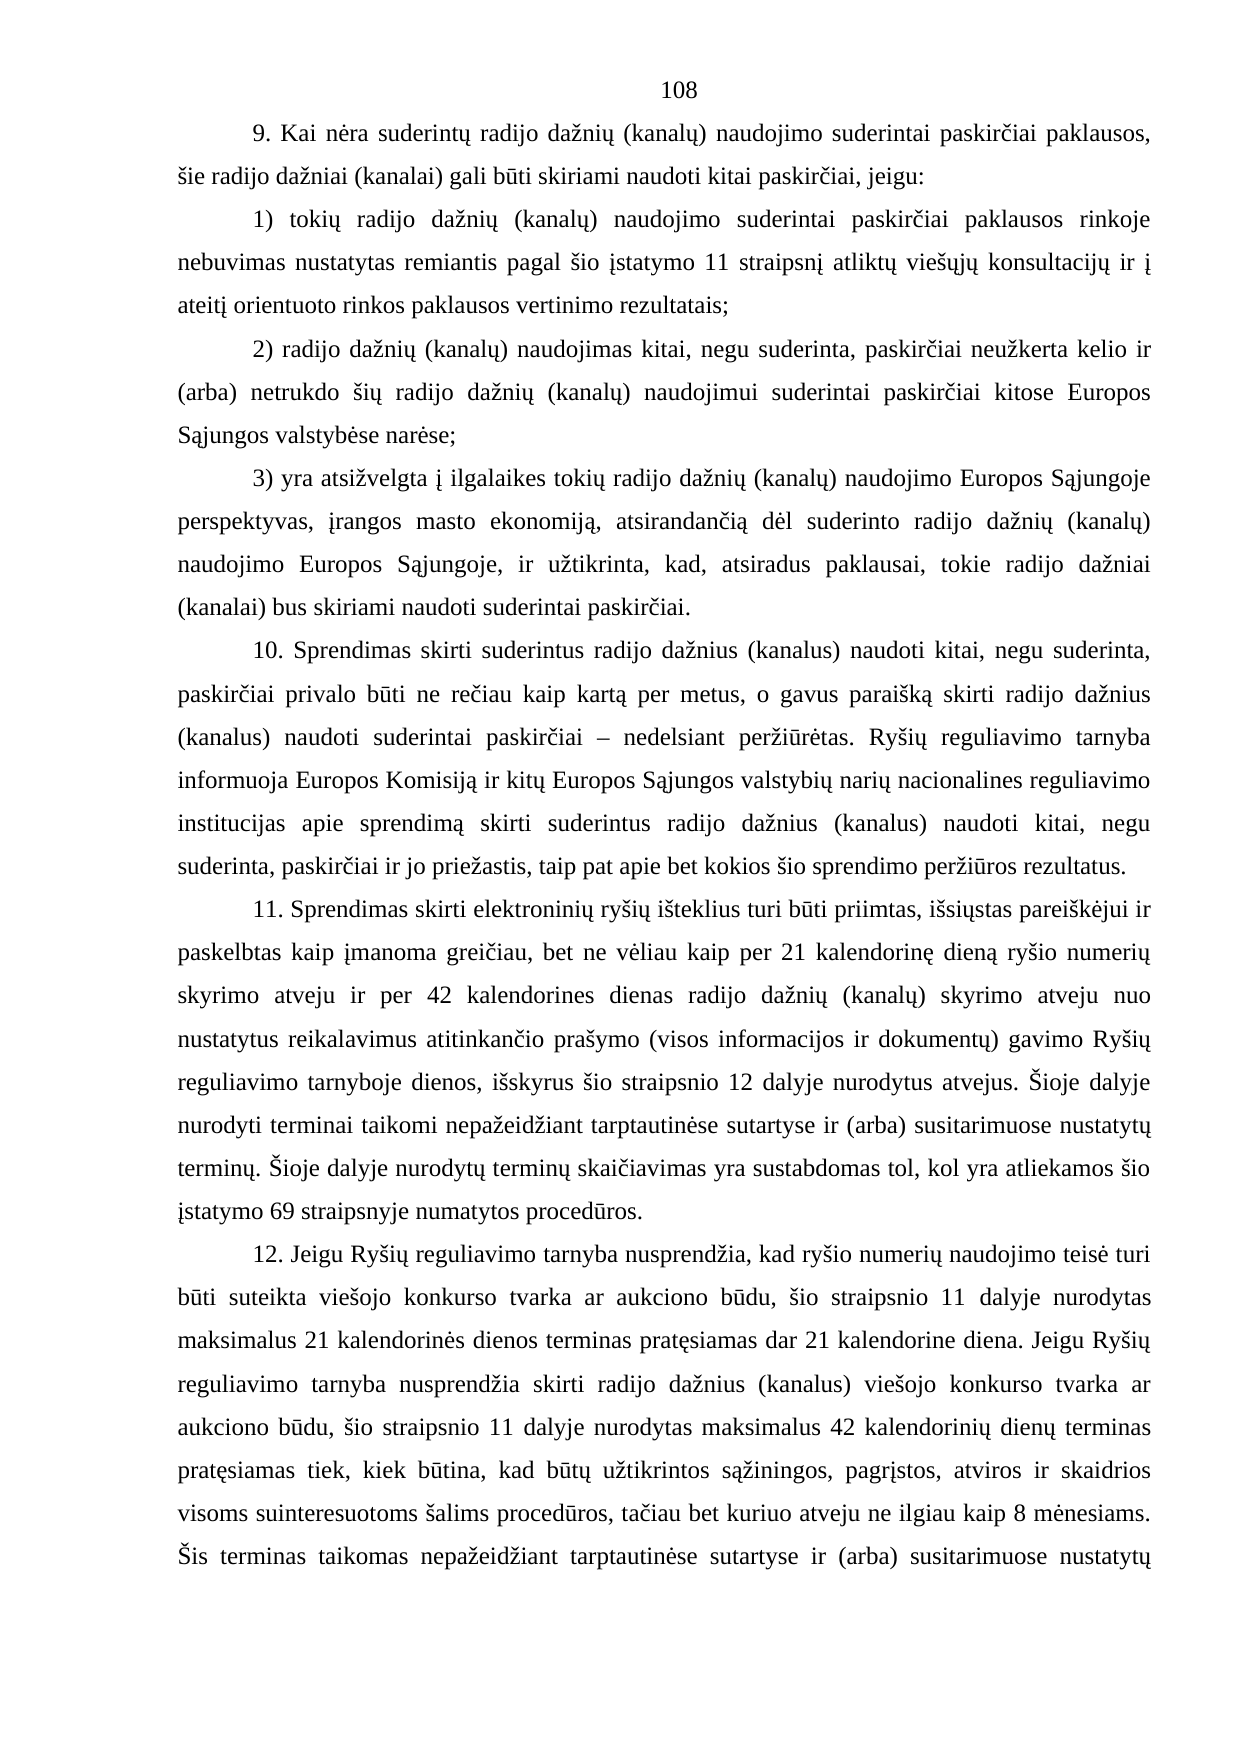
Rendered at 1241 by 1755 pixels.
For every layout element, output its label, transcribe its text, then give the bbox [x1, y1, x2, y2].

text 3) yra atsižvelgta į ilgalaikes tokių radijo dažnių (kanalų) naudojimo Europos Sąjungoje perspektyvas, įrangos masto ekonomiją, atsirandančią dėl suderinto radijo dažnių (kanalų) naudojimo Europos Sąjungoje, ir užtikrinta, kad, atsiradus paklausai, tokie radijo dažniai (kanalai) bus skiriami naudoti suderintai paskirčiai. [177, 463, 1152, 621]
text 11. Sprendimas skirti elektroninių ryšių išteklius turi būti priimtas, išsiųstas pareiškėjui ir paskelbtas kaip įmanoma greičiau, bet ne vėliau kaip per 21 kalendorinę dieną ryšio numerių skyrimo atveju ir per 42 kalendorines dienas radijo dažnių (kanalų) skyrimo atveju nuo nustatytus reikalavimus atitinkančio prašymo (visos informacijos ir dokumentų) gavimo Ryšių reguliavimo tarnyboje dienos, išskyrus šio straipsnio 12 dalyje nurodytus atvejus. Šioje dalyje nurodyti terminai taikomi nepažeidžiant tarptautinėse sutartyse ir (arba) susitarimuose nustatytų terminų. Šioje dalyje nurodytų terminų skaičiavimas yra sustabdomas tol, kol yra atliekamos šio įstatymo 69 straipsnyje numatytos procedūros. [177, 894, 1152, 1225]
text 9. Kai nėra suderintų radijo dažnių (kanalų) naudojimo suderintai paskirčiai paklausos, šie radijo dažniai (kanalai) gali būti skiriami naudoti kitai paskirčiai, jeigu: [177, 118, 1152, 190]
text 10. Sprendimas skirti suderintus radijo dažnius (kanalus) naudoti kitai, negu suderinta, paskirčiai privalo būti ne rečiau kaip kartą per metus, o gavus paraišką skirti radijo dažnius (kanalus) naudoti suderintai paskirčiai – nedelsiant peržiūrėtas. Ryšių reguliavimo tarnyba informuoja Europos Komisiją ir kitų Europos Sąjungos valstybių narių nacionalines reguliavimo institucijas apie sprendimą skirti suderintus radijo dažnius (kanalus) naudoti kitai, negu suderinta, paskirčiai ir jo priežastis, taip pat apie bet kokios šio sprendimo peržiūros rezultatus. [177, 636, 1152, 880]
text 1) tokių radijo dažnių (kanalų) naudojimo suderintai paskirčiai paklausos rinkoje nebuvimas nustatytas remiantis pagal šio įstatymo 11 straipsnį atliktų viešųjų konsultacijų ir į ateitį orientuoto rinkos paklausos vertinimo rezultatais; [177, 204, 1152, 319]
text 12. Jeigu Ryšių reguliavimo tarnyba nusprendžia, kad ryšio numerių naudojimo teisė turi būti suteikta viešojo konkurso tvarka ar aukciono būdu, šio straipsnio 11 dalyje nurodytas maksimalus 21 kalendorinės dienos terminas pratęsiamas dar 21 kalendorine diena. Jeigu Ryšių reguliavimo tarnyba nusprendžia skirti radijo dažnius (kanalus) viešojo konkurso tvarka ar aukciono būdu, šio straipsnio 11 dalyje nurodytas maksimalus 42 kalendorinių dienų terminas pratęsiamas tiek, kiek būtina, kad būtų užtikrintos sąžiningos, pagrįstos, atviros ir skaidrios visoms suinteresuotoms šalims procedūros, tačiau bet kuriuo atveju ne ilgiau kaip 8 mėnesiams. Šis terminas taikomas nepažeidžiant tarptautinėse sutartyse ir (arba) susitarimuose nustatytų [177, 1239, 1152, 1570]
text 2) radijo dažnių (kanalų) naudojimas kitai, negu suderinta, paskirčiai neužkerta kelio ir (arba) netrukdo šių radijo dažnių (kanalų) naudojimui suderintai paskirčiai kitose Europos Sąjungos valstybėse narėse; [177, 334, 1152, 449]
